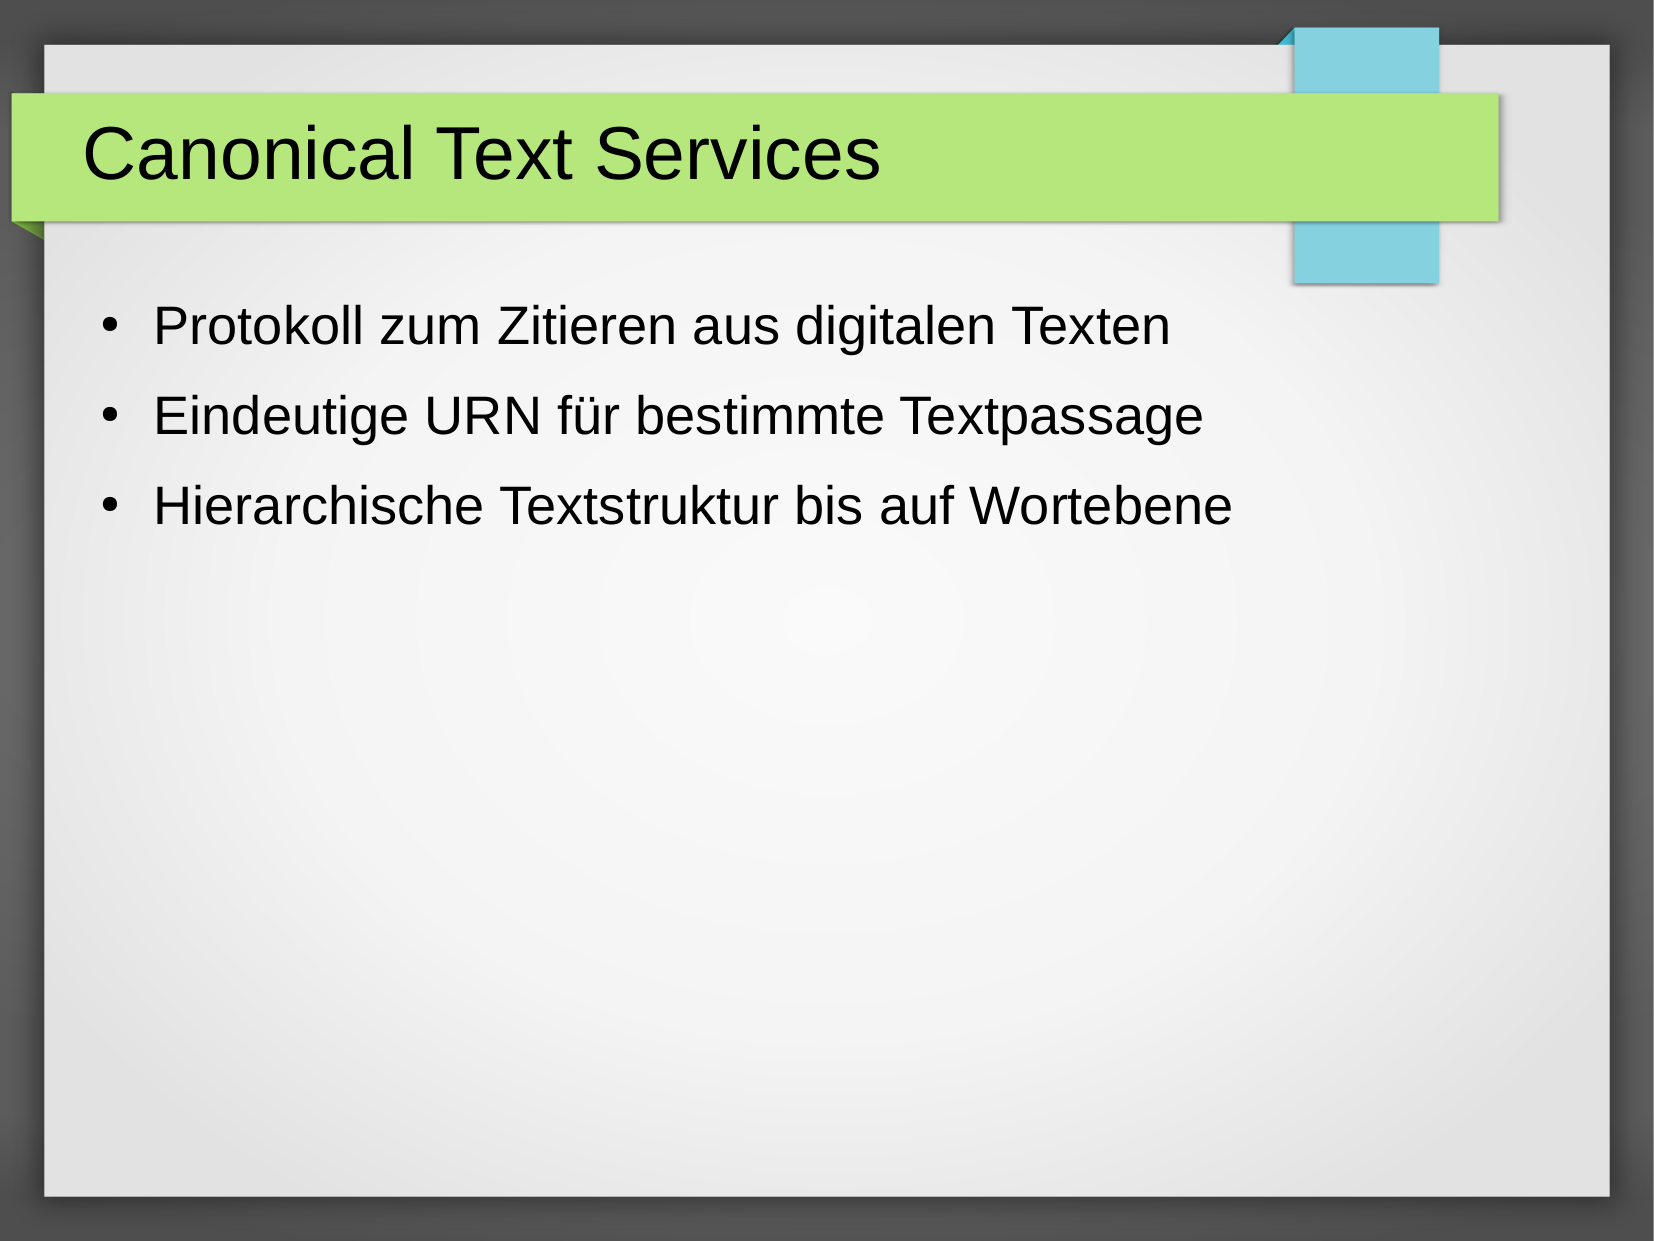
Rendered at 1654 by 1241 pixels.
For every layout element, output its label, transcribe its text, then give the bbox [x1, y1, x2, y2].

title Canonical Text Services [82, 94, 1264, 213]
picture [0, 0, 1654, 1241]
list Protokoll zum Zitieren aus digitalen Texten Eindeutige URN für bestimmte Textpassage Hierarchische Textstruktur bis auf Wortebene [82, 295, 1571, 1015]
